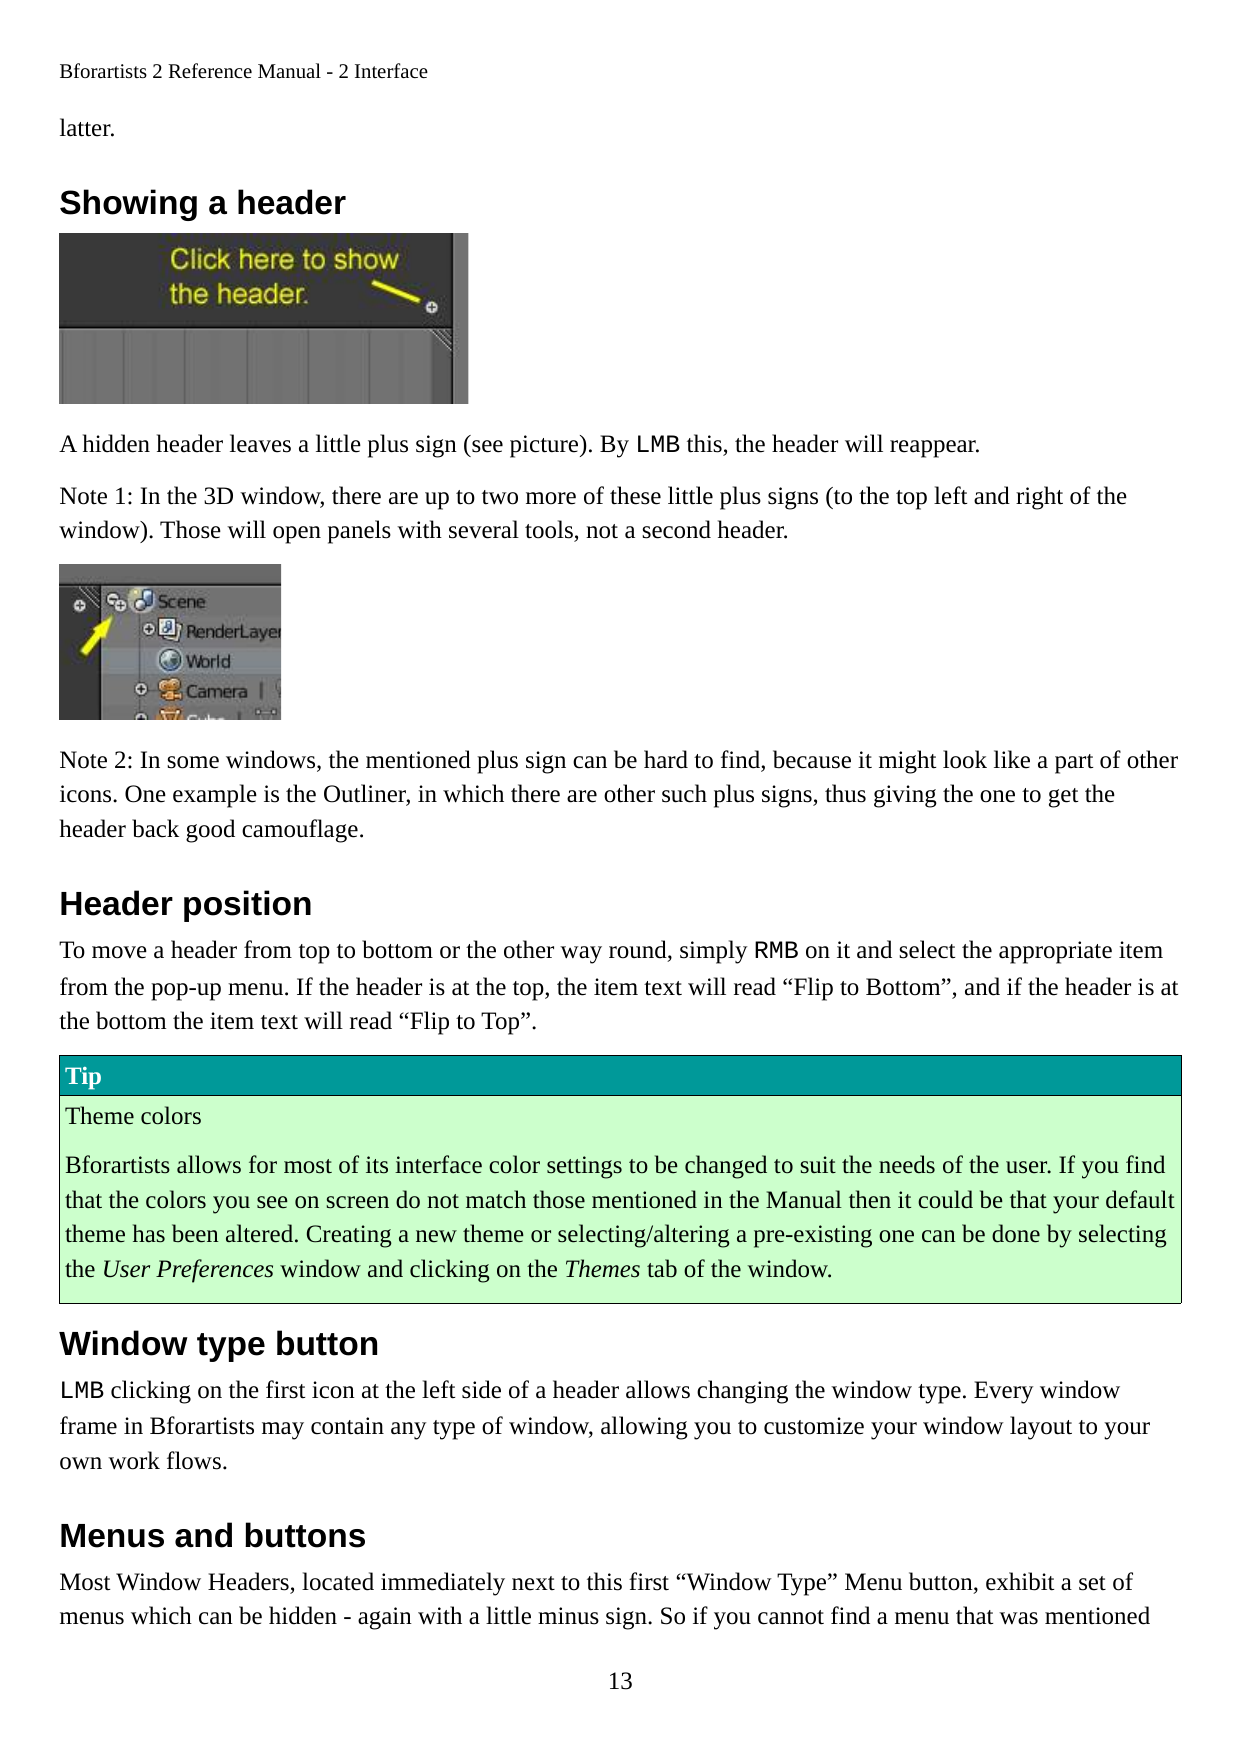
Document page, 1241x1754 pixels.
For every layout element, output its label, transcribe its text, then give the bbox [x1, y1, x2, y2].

table_header Tip [60, 1056, 1181, 1095]
text LMB clicking on the first icon at the left side of a header allows changing the window type. Every window frame in Bforartists may contain any type of window, allowing you to customize your window layout to your own work flows. [59, 1375, 1181, 1475]
text latter. [59, 113, 1181, 141]
subtitle Menus and buttons [59, 1516, 1181, 1554]
table_cell Theme colors Bforartists allows for most of its interface color settings to be changed to suit the needs of the user. If you find that the colors you see on screen do not match those mentioned in the Manual then it could be that your default theme has been altered. Creating a new theme or selecting/altering a pre-existing one can be done by selecting the User Preferences window and clicking on the Themes tab of the window. [60, 1096, 1181, 1303]
subtitle Showing a header [59, 182, 1181, 221]
subtitle Window type button [59, 1324, 1181, 1362]
text To move a header from top to bottom or the other way round, simply RMB on it and select the appropriate item from the pop-up menu. If the header is at the top, the item text will read “Flip to Bottom”, and if the header is at the bottom the item text will read “Flip to Top”. [59, 935, 1181, 1035]
picture [59, 233, 469, 404]
text Note 1: In the 3D window, there are up to two more of these little plus signs (to the top left and right of the window). Those will open panels with several tools, not a second header. [59, 481, 1181, 544]
text Note 2: In some windows, the mentioned plus sign can be hard to find, because it might look like a part of other icons. One example is the Outliner, in which there are other such plus signs, thus giving the one to get the header back good camouflage. [59, 745, 1181, 843]
text Most Window Headers, located immediately next to this first “Window Type” Menu button, exhibit a set of menus which can be hidden - again with a little minus sign. So if you cannot find a menu that was mentioned [59, 1567, 1181, 1630]
text A hidden header leaves a little plus sign (see picture). By LMB this, the header will reappear. [59, 429, 1181, 460]
picture [59, 564, 282, 720]
subtitle Header position [59, 884, 1181, 922]
